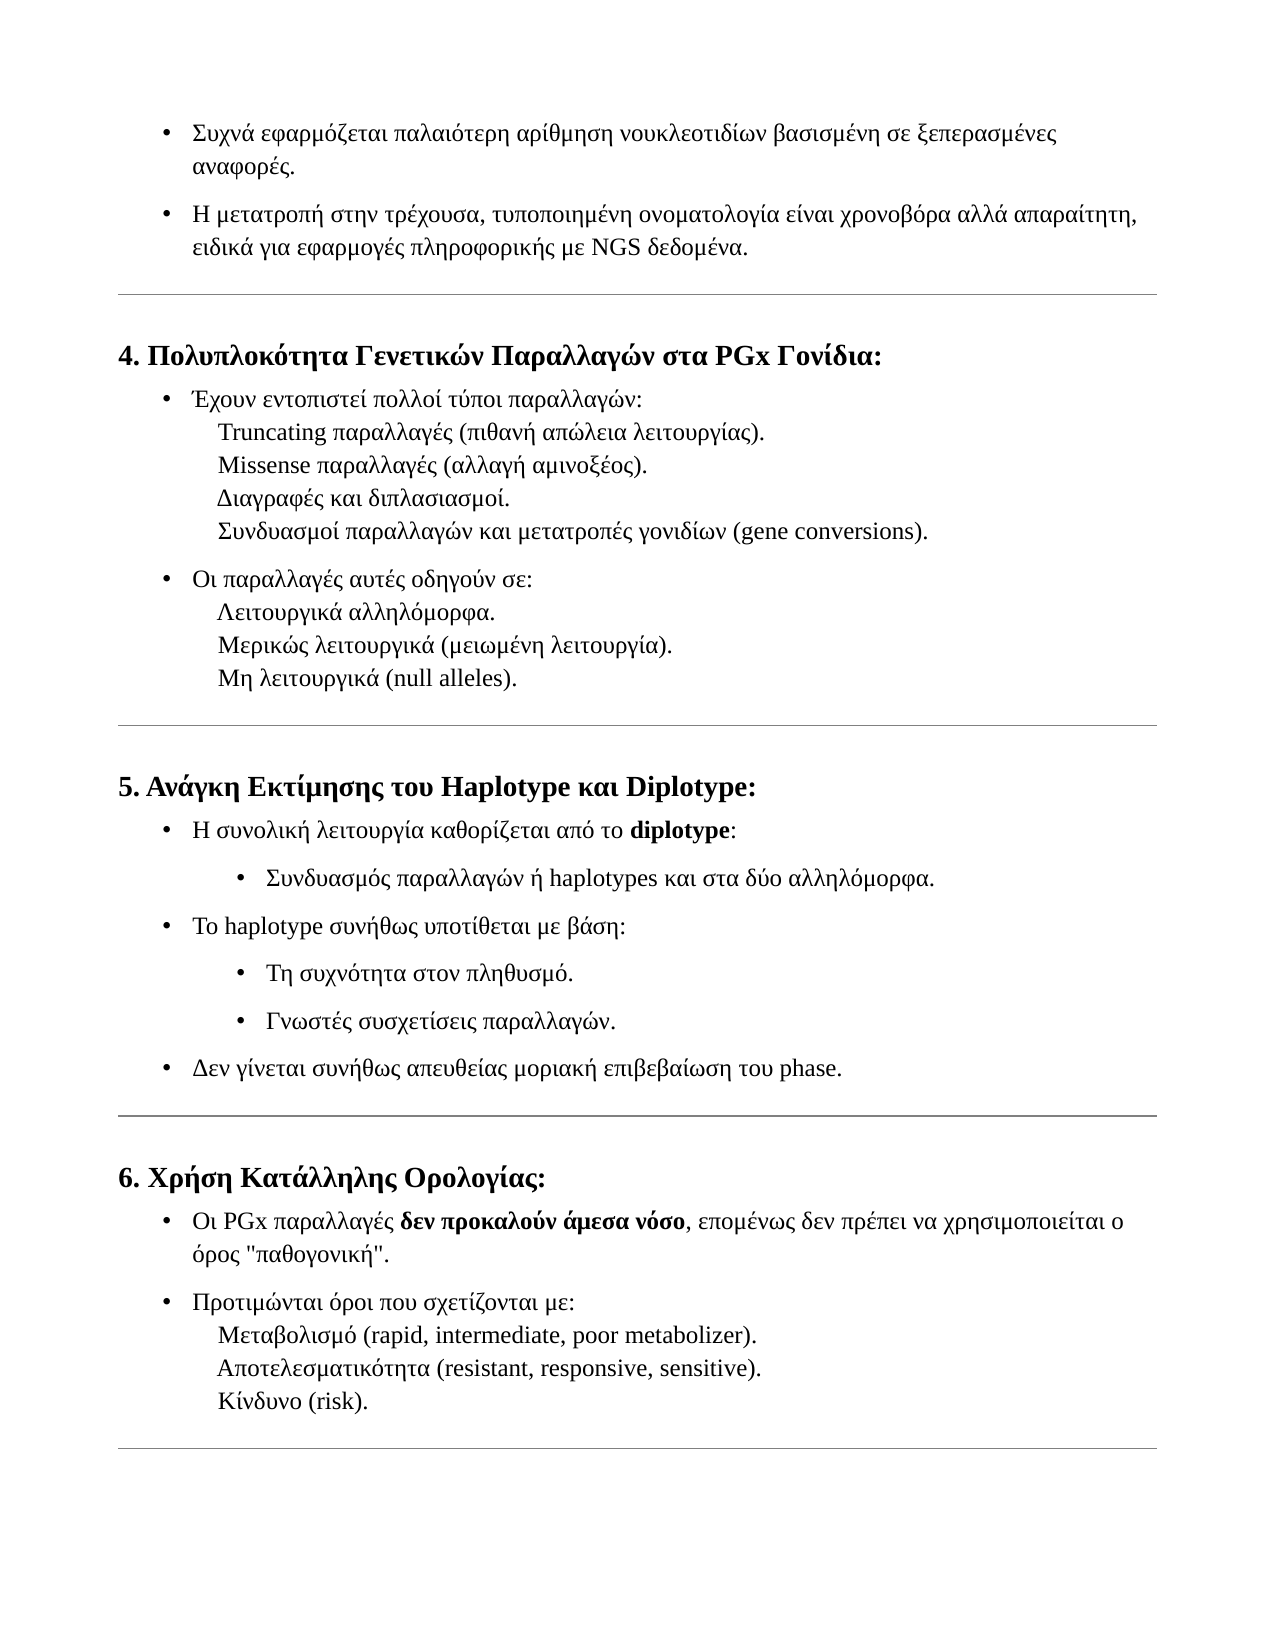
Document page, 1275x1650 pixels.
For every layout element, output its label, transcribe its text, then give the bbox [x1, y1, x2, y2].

list Το haplotype συνήθως υποτίθεται με βάση: [162, 911, 1157, 939]
list Οι PGx παραλλαγές δεν προκαλούν άμεσα νόσο, επομένως δεν πρέπει να χρησιμοποιείται ο όρος "παθογονική". [162, 1206, 1157, 1268]
list Γνωστές συσχετίσεις παραλλαγών. [236, 1006, 1157, 1035]
list Δεν γίνεται συνήθως απευθείας μοριακή επιβεβαίωση του phase. [162, 1053, 1157, 1082]
list Η συνολική λειτουργία καθορίζεται από το diplotype: [162, 816, 1157, 844]
subtitle 6. Χρήση Κατάλληλης Ορολογίας: [118, 1160, 1157, 1193]
subtitle 4. Πολυπλοκότητα Γενετικών Παραλλαγών στα PGx Γονίδια: [118, 338, 1157, 372]
list Προτιμώνται όροι που σχετίζονται με: ✅ Μεταβολισμό (rapid, intermediate, poor metabolizer). ✅ Αποτελεσματικότητα (resistant, responsive, sensitive). ✅ Κίνδυνο (risk). [162, 1287, 1157, 1414]
list Συνδυασμός παραλλαγών ή haplotypes και στα δύο αλληλόμορφα. [236, 863, 1157, 892]
subtitle 5. Ανάγκη Εκτίμησης του Haplotype και Diplotype: [118, 769, 1157, 803]
list Η μετατροπή στην τρέχουσα, τυποποιημένη ονοματολογία είναι χρονοβόρα αλλά απαραίτητη, ειδικά για εφαρμογές πληροφορικής με NGS δεδομένα. [162, 199, 1157, 261]
list Τη συχνότητα στον πληθυσμό. [236, 958, 1157, 987]
list Οι παραλλαγές αυτές οδηγούν σε: ✅ Λειτουργικά αλληλόμορφα. ✅ Μερικώς λειτουργικά (μειωμένη λειτουργία). ✅ Μη λειτουργικά (null alleles). [162, 564, 1157, 692]
list Έχουν εντοπιστεί πολλοί τύποι παραλλαγών: ✅ Truncating παραλλαγές (πιθανή απώλεια λειτουργίας). ✅ Missense παραλλαγές (αλλαγή αμινοξέος). ✅ Διαγραφές και διπλασιασμοί. ✅ Συνδυασμοί παραλλαγών και μετατροπές γονιδίων (gene conversions). [162, 384, 1157, 545]
list Συχνά εφαρμόζεται παλαιότερη αρίθμηση νουκλεοτιδίων βασισμένη σε ξεπερασμένες αναφορές. [162, 118, 1157, 180]
